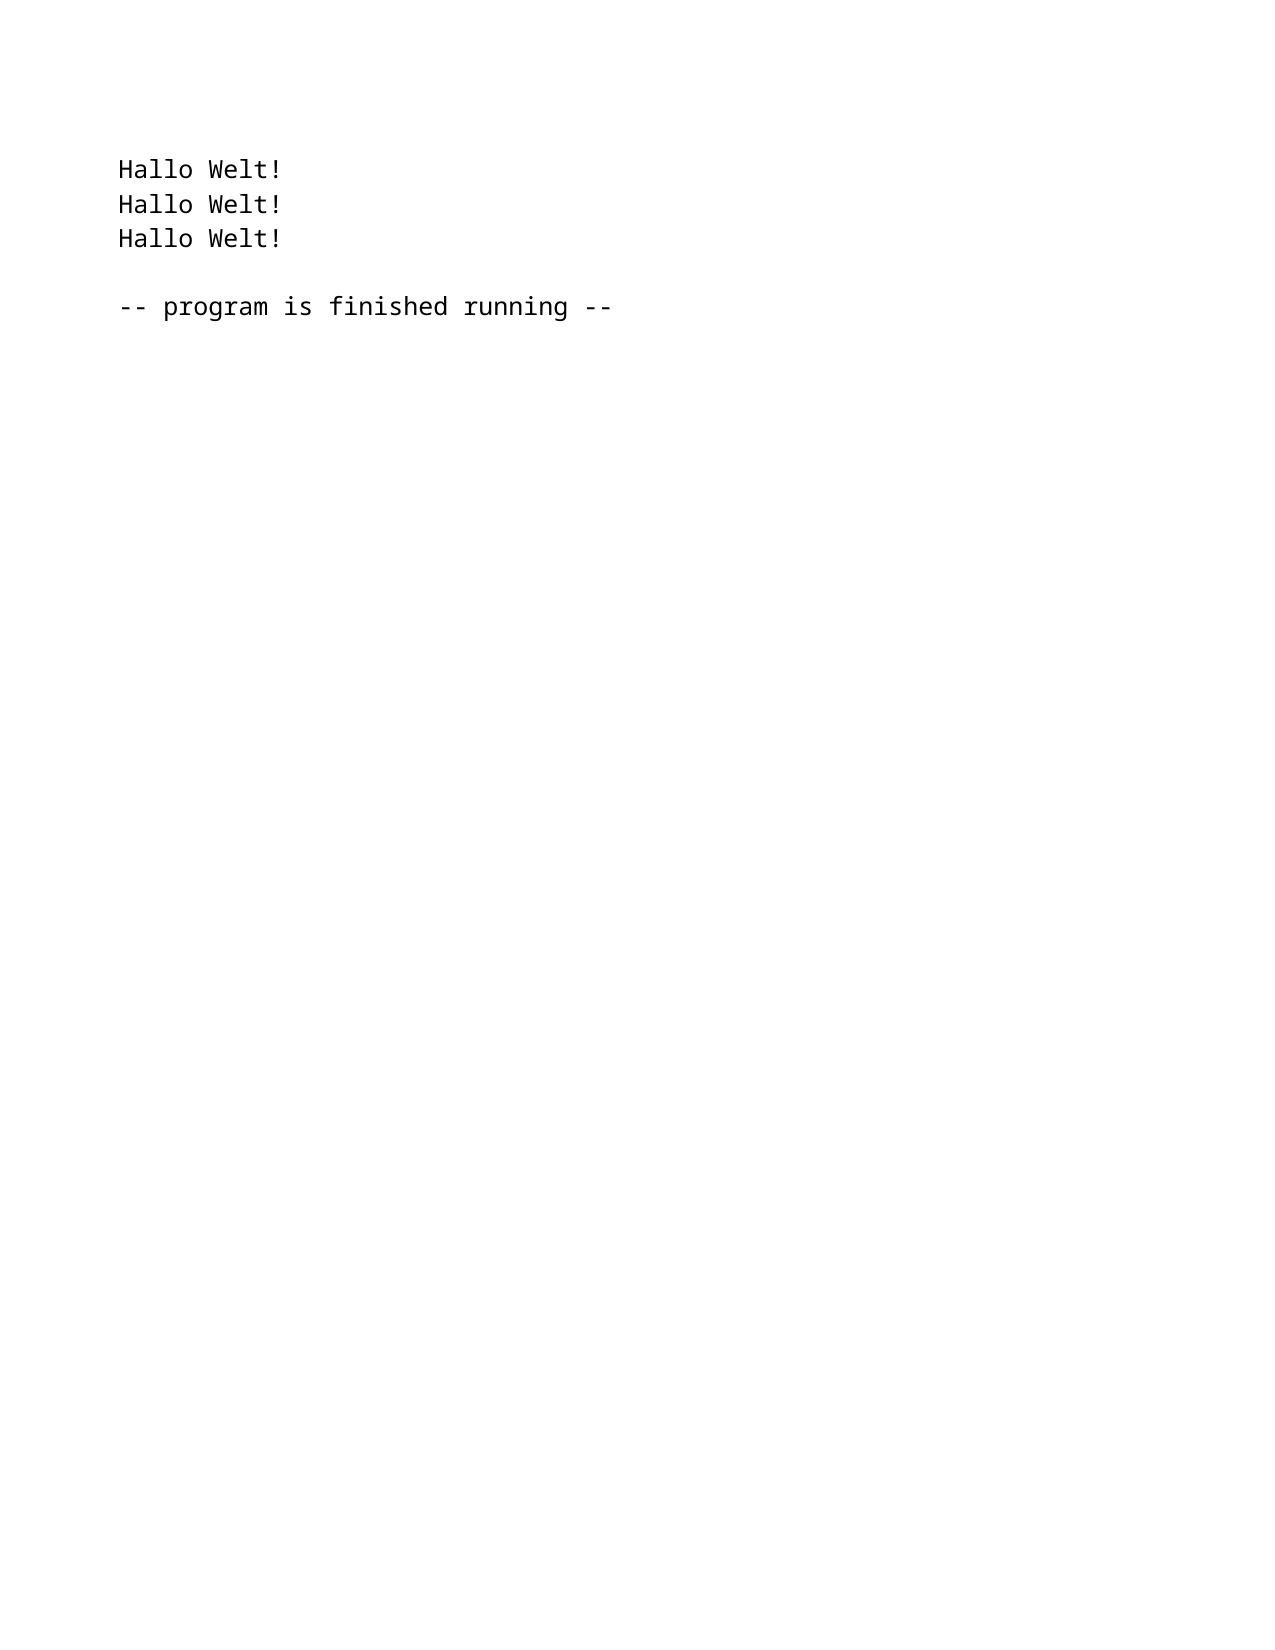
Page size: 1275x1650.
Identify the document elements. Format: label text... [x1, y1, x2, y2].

text Hallo Welt! [118, 186, 1157, 220]
text Hallo Welt! [118, 152, 1157, 186]
text Hallo Welt! [118, 220, 1157, 254]
text -- program is finished running -- [118, 288, 1157, 322]
